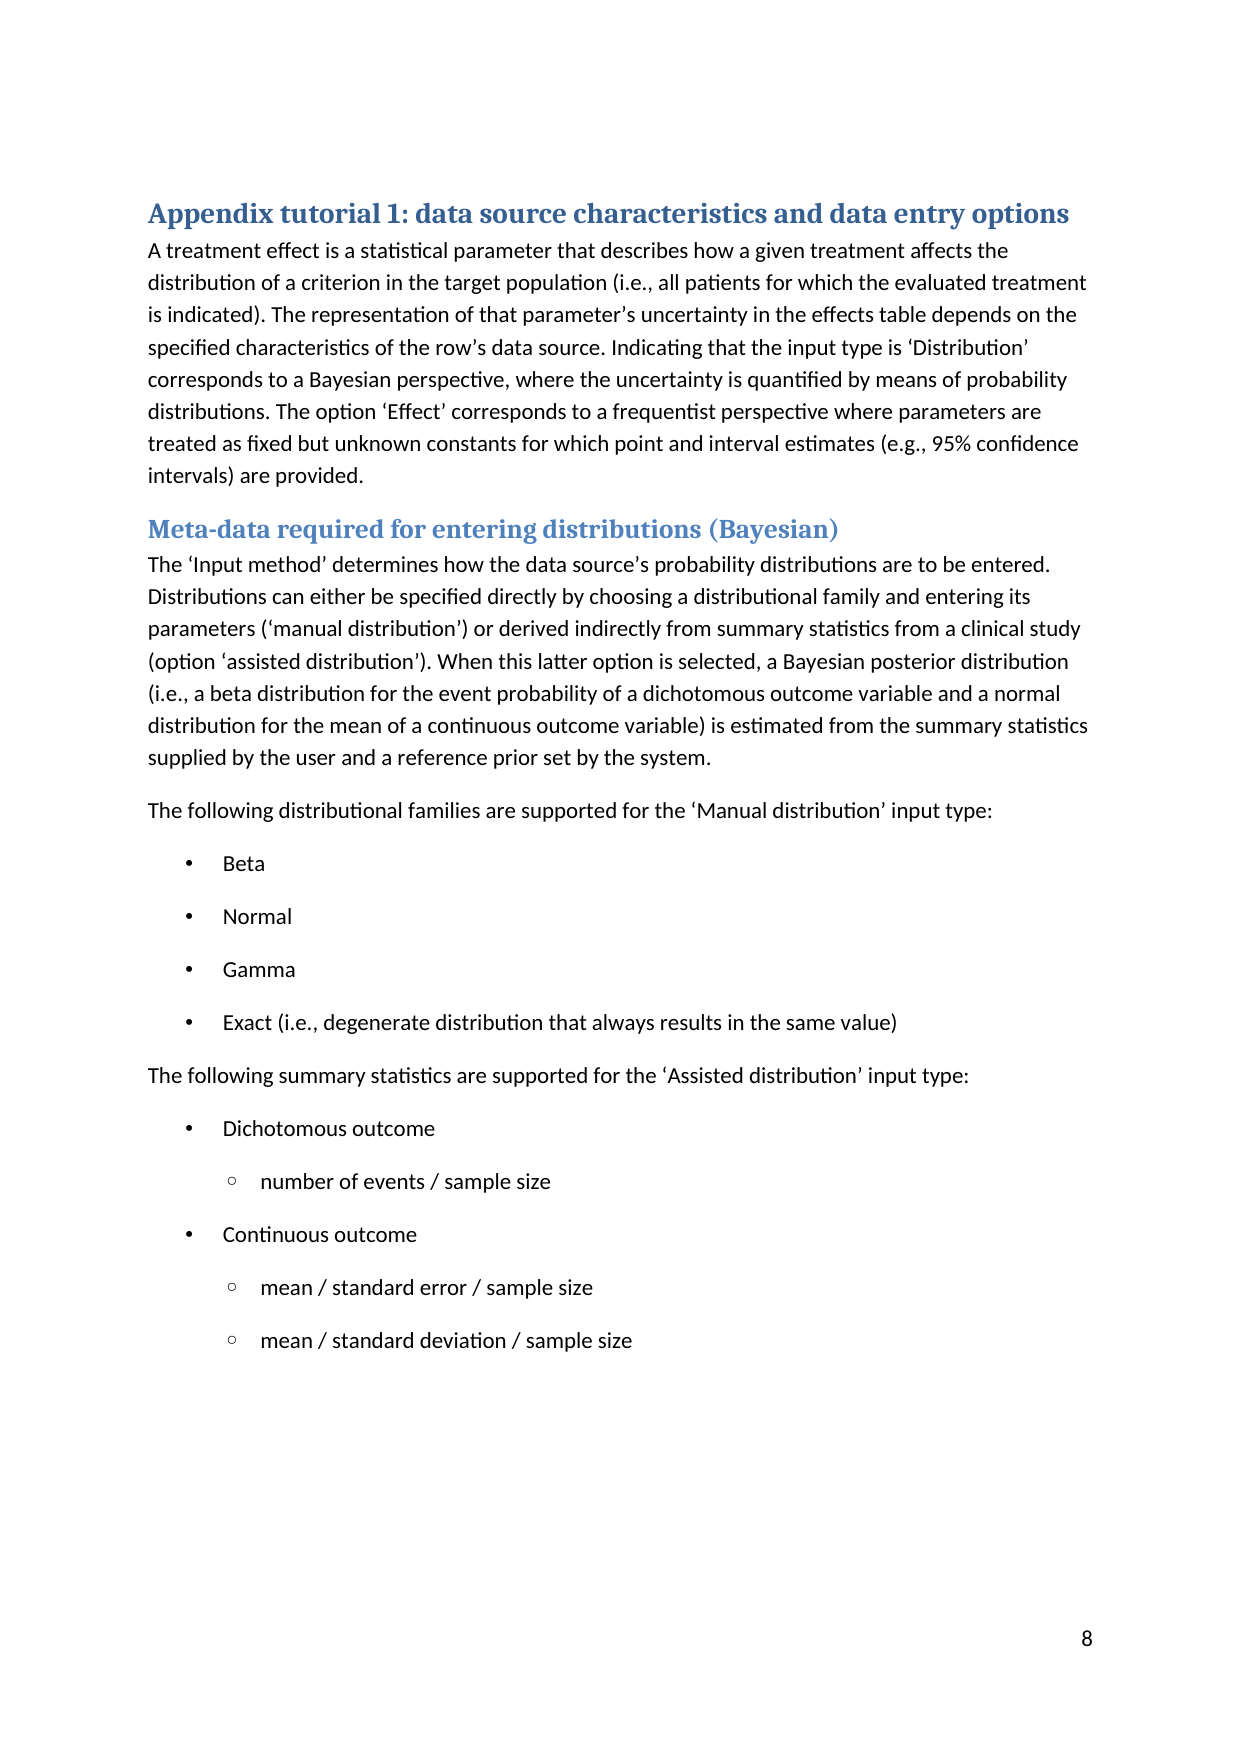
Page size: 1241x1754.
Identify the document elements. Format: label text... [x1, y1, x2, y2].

text The following distributional families are supported for the ‘Manual distribution’ input type: [148, 796, 1093, 824]
list Beta [185, 849, 1093, 877]
text The ‘Input method’ determines how the data source’s probability distributions are to be entered. Distributions can either be specified directly by choosing a distributional family and entering its parameters (‘manual distribution’) or derived indirectly from summary statistics from a clinical study (option ‘assisted distribution’). When this latter option is selected, a Bayesian posterior distribution (i.e., a beta distribution for the event probability of a dichotomous outcome variable and a normal distribution for the mean of a continuous outcome variable) is estimated from the summary statistics supplied by the user and a reference prior set by the system. [148, 550, 1093, 771]
list Normal [185, 902, 1093, 930]
list Dichotomous outcome [185, 1114, 1093, 1142]
list mean / standard error / sample size [223, 1273, 1093, 1302]
text A treatment effect is a statistical parameter that describes how a given treatment affects the distribution of a criterion in the target population (i.e., all patients for which the evaluated treatment is indicated). The representation of that parameter’s uncertainty in the effects table depends on the specified characteristics of the row’s data source. Indicating that the input type is ‘Distribution’ corresponds to a Bayesian perspective, where the uncertainty is quantified by means of probability distributions. The option ‘Effect’ corresponds to a frequentist perspective where parameters are treated as fixed but unknown constants for which point and interval estimates (e.g., 95% confidence intervals) are provided. [148, 236, 1093, 489]
text The following summary statistics are supported for the ‘Assisted distribution’ input type: [148, 1061, 1093, 1089]
list mean / standard deviation / sample size [223, 1327, 1093, 1354]
subtitle Appendix tutorial 1: data source characteristics and data entry options [148, 198, 1093, 231]
list Exact (i.e., degenerate distribution that always results in the same value) [185, 1008, 1093, 1036]
subtitle Meta-data required for entering distributions (Bayesian) [148, 514, 1093, 546]
list Gamma [185, 955, 1093, 983]
list number of events / sample size [223, 1167, 1093, 1196]
list Continuous outcome [185, 1221, 1093, 1248]
